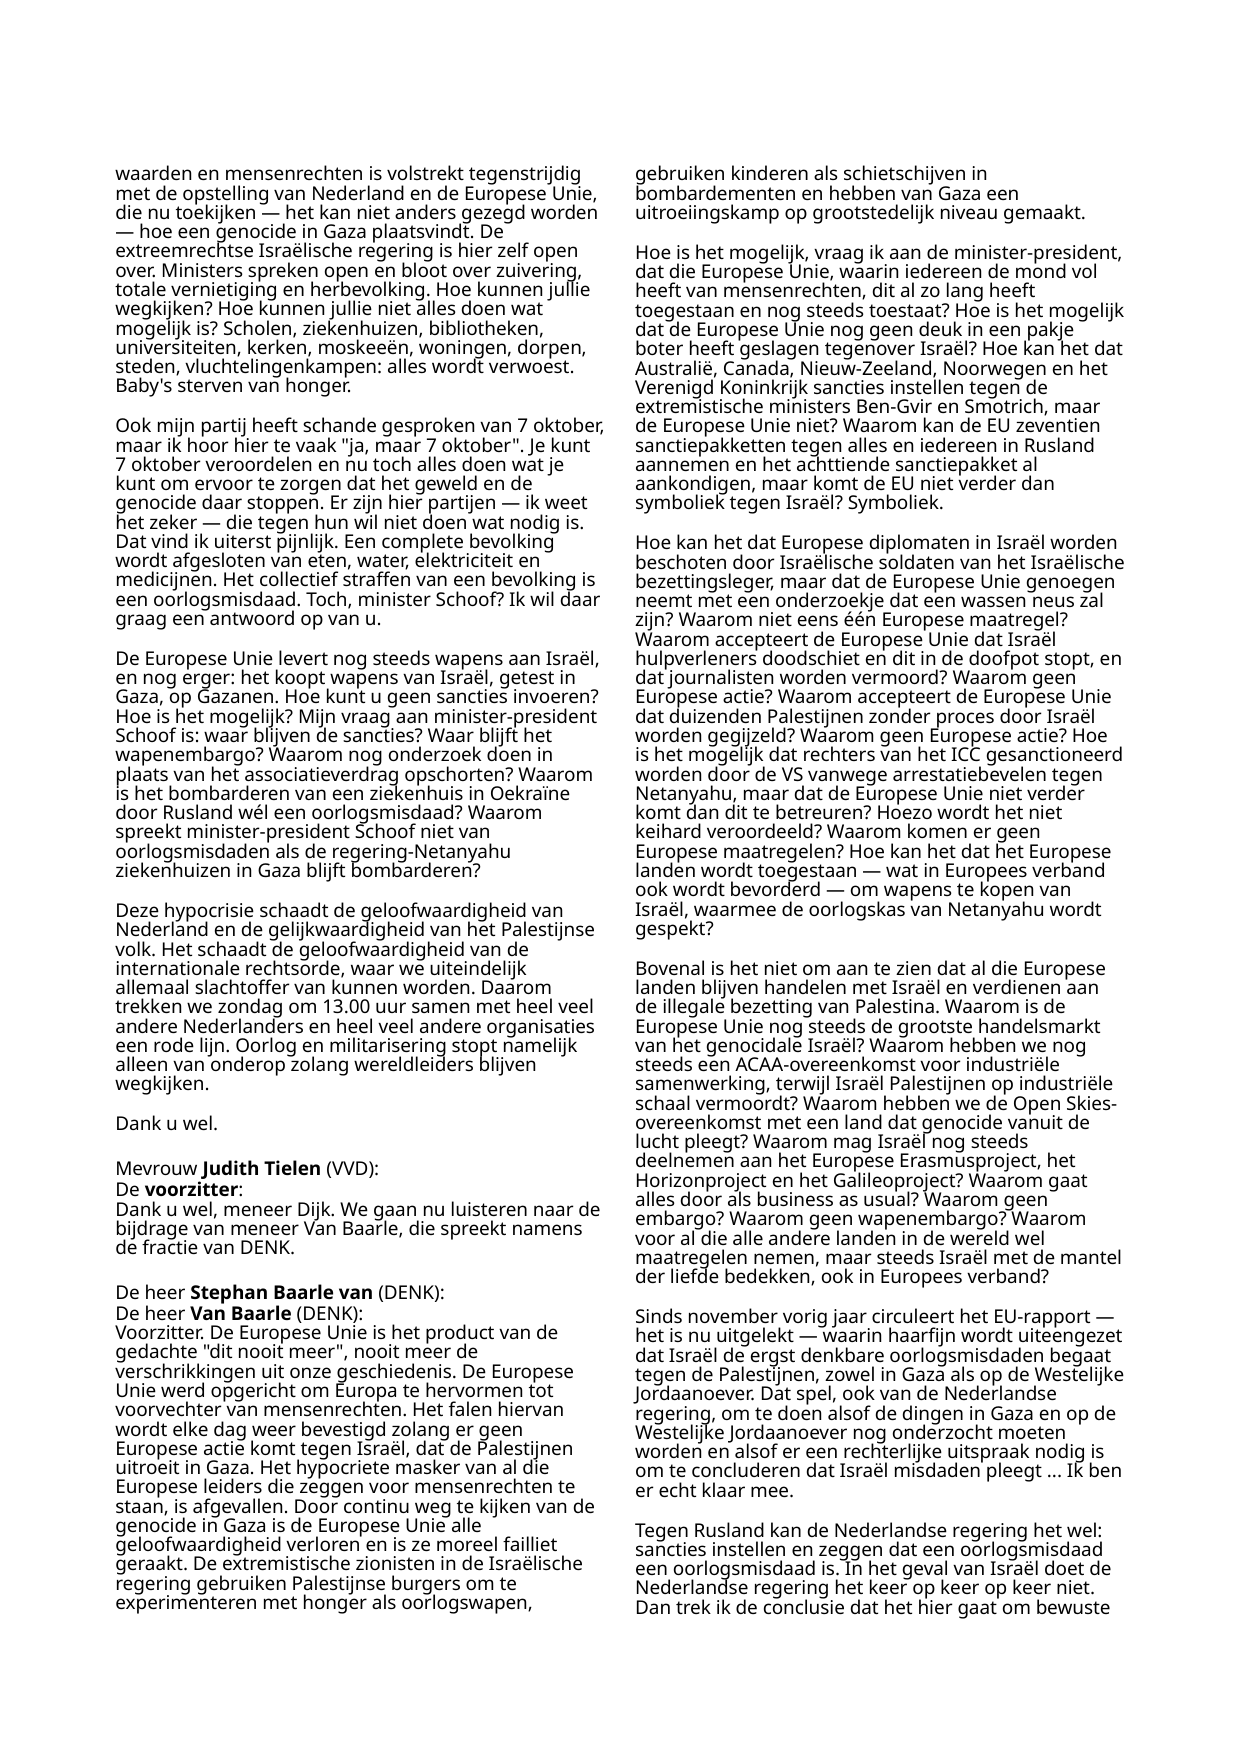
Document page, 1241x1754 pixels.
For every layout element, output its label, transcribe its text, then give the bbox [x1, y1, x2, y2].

text Voorzitter. De Europese Unie is het product van de gedachte "dit nooit meer", nooit meer de verschrikkingen uit onze geschiedenis. De Europese Unie werd opgericht om Europa te hervormen tot voorvechter van mensenrechten. Het falen hiervan wordt elke dag weer bevestigd zolang er geen Europese actie komt tegen Israël, dat de Palestijnen uitroeit in Gaza. Het hypocriete masker van al die Europese leiders die zeggen voor mensenrechten te staan, is afgevallen. Door continu weg te kijken van de genocide in Gaza is de Europese Unie alle geloofwaardigheid verloren en is ze moreel failliet geraakt. De extremistische zionisten in de Israëlische regering gebruiken Palestijnse burgers om te experimenteren met honger als oorlogswapen, [115, 1324, 605, 1613]
text Mevrouw Judith Tielen (VVD): [115, 1156, 605, 1181]
text waarden en mensenrechten is volstrekt tegenstrijdig met de opstelling van Nederland en de Europese Unie, die nu toekijken — het kan niet anders gezegd worden — hoe een genocide in Gaza plaatsvindt. De extreemrechtse Israëlische regering is hier zelf open over. Ministers spreken open en bloot over zuivering, totale vernietiging en herbevolking. Hoe kunnen jullie wegkijken? Hoe kunnen jullie niet alles doen wat mogelijk is? Scholen, ziekenhuizen, bibliotheken, universiteiten, kerken, moskeeën, woningen, dorpen, steden, vluchtelingenkampen: alles wordt verwoest. Baby's sterven van honger. [115, 165, 605, 397]
text De heer Stephan Baarle van (DENK): [115, 1279, 605, 1305]
text gebruiken kinderen als schietschijven in bombardementen en hebben van Gaza een uitroeiingskamp op grootstedelijk niveau gemaakt. [635, 165, 1125, 223]
text Tegen Rusland kan de Nederlandse regering het wel: sancties instellen en zeggen dat een oorlogsmisdaad een oorlogsmisdaad is. In het geval van Israël doet de Nederlandse regering het keer op keer op keer niet. Dan trek ik de conclusie dat het hier gaat om bewuste [635, 1522, 1125, 1618]
text Bovenal is het niet om aan te zien dat al die Europese landen blijven handelen met Israël en verdienen aan de illegale bezetting van Palestina. Waarom is de Europese Unie nog steeds de grootste handelsmarkt van het genocidale Israël? Waarom hebben we nog steeds een ACAA-overeenkomst voor industriële samenwerking, terwijl Israël Palestijnen op industriële schaal vermoordt? Waarom hebben we de Open Skies-overeenkomst met een land dat genocide vanuit de lucht pleegt? Waarom mag Israël nog steeds deelnemen aan het Europese Erasmusproject, het Horizonproject en het Galileoproject? Waarom gaat alles door als business as usual? Waarom geen embargo? Waarom geen wapenembargo? Waarom voor al die alle andere landen in de wereld wel maatregelen nemen, maar steeds Israël met de mantel der liefde bedekken, ook in Europees verband? [635, 960, 1125, 1287]
text De Europese Unie levert nog steeds wapens aan Israël, en nog erger: het koopt wapens van Israël, getest in Gaza, op Gazanen. Hoe kunt u geen sancties invoeren? Hoe is het mogelijk? Mijn vraag aan minister-president Schoof is: waar blijven de sancties? Waar blijft het wapenembargo? Waarom nog onderzoek doen in plaats van het associatieverdrag opschorten? Waarom is het bombarderen van een ziekenhuis in Oekraïne door Rusland wél een oorlogsmisdaad? Waarom spreekt minister-president Schoof niet van oorlogsmisdaden als de regering-Netanyahu ziekenhuizen in Gaza blijft bombarderen? [115, 650, 605, 881]
text Dank u wel, meneer Dijk. We gaan nu luisteren naar de bijdrage van meneer Van Baarle, die spreekt namens de fractie van DENK. [115, 1201, 605, 1258]
text De heer Van Baarle (DENK): [115, 1305, 605, 1324]
text Hoe kan het dat Europese diplomaten in Israël worden beschoten door Israëlische soldaten van het Israëlische bezettingsleger, maar dat de Europese Unie genoegen neemt met een onderzoekje dat een wassen neus zal zijn? Waarom niet eens één Europese maatregel? Waarom accepteert de Europese Unie dat Israël hulpverleners doodschiet en dit in de doofpot stopt, en dat journalisten worden vermoord? Waarom geen Europese actie? Waarom accepteert de Europese Unie dat duizenden Palestijnen zonder proces door Israël worden gegijzeld? Waarom geen Europese actie? Hoe is het mogelijk dat rechters van het ICC gesanctioneerd worden door de VS vanwege arrestatiebevelen tegen Netanyahu, maar dat de Europese Unie niet verder komt dan dit te betreuren? Hoezo wordt het niet keihard veroordeeld? Waarom komen er geen Europese maatregelen? Hoe kan het dat het Europese landen wordt toegestaan — wat in Europees verband ook wordt bevorderd — om wapens te kopen van Israël, waarmee de oorlogskas van Netanyahu wordt gespekt? [635, 534, 1125, 939]
text Dank u wel. [115, 1115, 605, 1135]
text Deze hypocrisie schaadt de geloofwaardigheid van Nederland en de gelijkwaardigheid van het Palestijnse volk. Het schaadt de geloofwaardigheid van de internationale rechtsorde, waar we uiteindelijk allemaal slachtoffer van kunnen worden. Daarom trekken we zondag om 13.00 uur samen met heel veel andere Nederlanders en heel veel andere organisaties een rode lijn. Oorlog en militarisering stopt namelijk alleen van onderop zolang wereldleiders blijven wegkijken. [115, 902, 605, 1095]
text De voorzitter: [115, 1181, 605, 1201]
text Ook mijn partij heeft schande gesproken van 7 oktober, maar ik hoor hier te vaak "ja, maar 7 oktober". Je kunt 7 oktober veroordelen en nu toch alles doen wat je kunt om ervoor te zorgen dat het geweld en de genocide daar stoppen. Er zijn hier partijen — ik weet het zeker — die tegen hun wil niet doen wat nodig is. Dat vind ik uiterst pijnlijk. Een complete bevolking wordt afgesloten van eten, water, elektriciteit en medicijnen. Het collectief straffen van een bevolking is een oorlogsmisdaad. Toch, minister Schoof? Ik wil daar graag een antwoord op van u. [115, 417, 605, 629]
text Sinds november vorig jaar circuleert het EU-rapport — het is nu uitgelekt — waarin haarfijn wordt uiteengezet dat Israël de ergst denkbare oorlogsmisdaden begaat tegen de Palestijnen, zowel in Gaza als op de Westelijke Jordaanoever. Dat spel, ook van de Nederlandse regering, om te doen alsof de dingen in Gaza en op de Westelijke Jordaanoever nog onderzocht moeten worden en alsof er een rechterlijke uitspraak nodig is om te concluderen dat Israël misdaden pleegt ... Ik ben er echt klaar mee. [635, 1308, 1125, 1501]
text Hoe is het mogelijk, vraag ik aan de minister-president, dat die Europese Unie, waarin iedereen de mond vol heeft van mensenrechten, dit al zo lang heeft toegestaan en nog steeds toestaat? Hoe is het mogelijk dat de Europese Unie nog geen deuk in een pakje boter heeft geslagen tegenover Israël? Hoe kan het dat Australië, Canada, Nieuw-Zeeland, Noorwegen en het Verenigd Koninkrijk sancties instellen tegen de extremistische ministers Ben-Gvir en Smotrich, maar de Europese Unie niet? Waarom kan de EU zeventien sanctiepakketten tegen alles en iedereen in Rusland aannemen en het achttiende sanctiepakket al aankondigen, maar komt de EU niet verder dan symboliek tegen Israël? Symboliek. [635, 244, 1125, 514]
